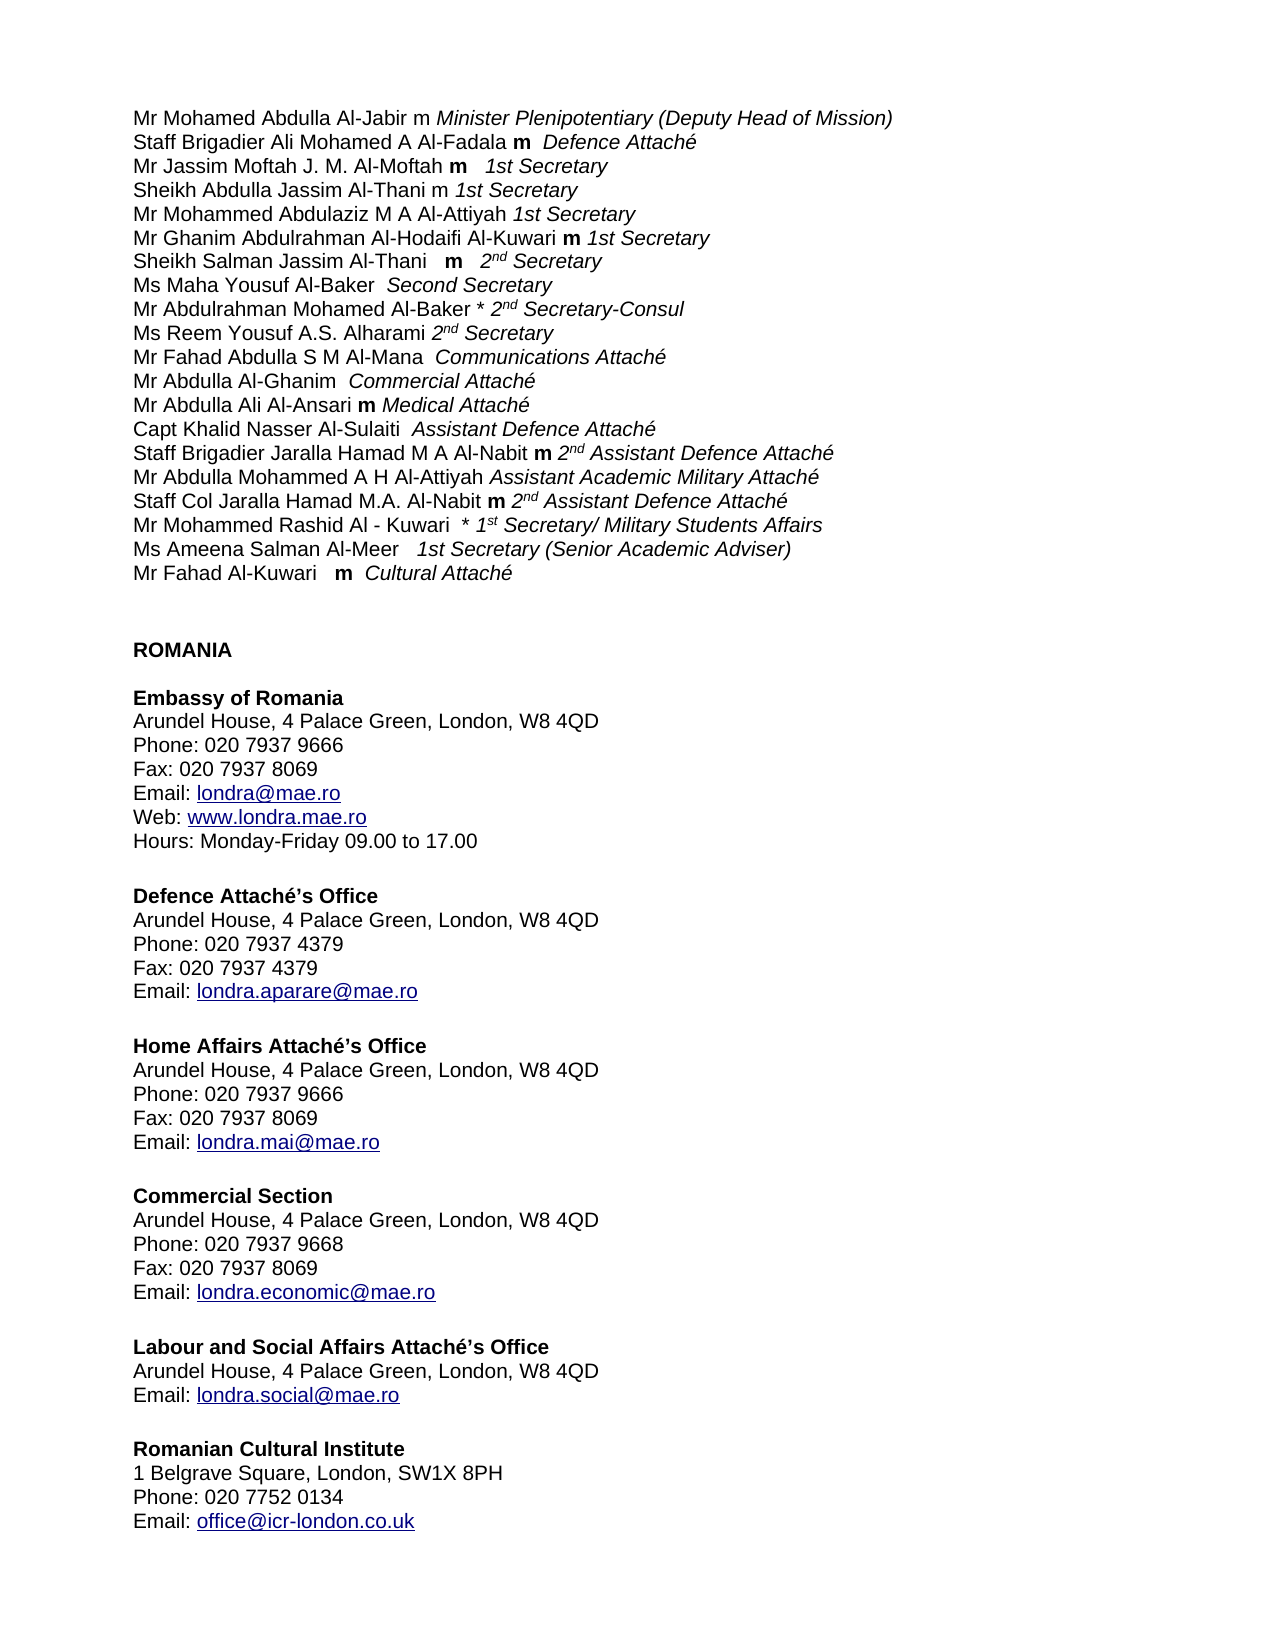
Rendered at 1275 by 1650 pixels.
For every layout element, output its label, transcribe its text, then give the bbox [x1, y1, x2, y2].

text Sheikh Abdulla Jassim Al-Thani m 1st Secretary [133, 177, 1181, 201]
text Fax: 020 7937 8069 [133, 1256, 1181, 1280]
text Sheikh Salman Jassim Al-Thani m 2nd Secretary [133, 249, 1181, 273]
text Commercial Section [133, 1184, 1181, 1208]
text Ms Ameena Salman Al-Meer 1st Secretary (Senior Academic Adviser) [133, 537, 1181, 561]
text Email: londra@mae.ro [133, 781, 1181, 805]
text Mr Abdulla Mohammed A H Al-Attiyah Assistant Academic Military Attaché [133, 465, 1181, 489]
text Embassy of Romania [133, 685, 1181, 709]
text Ms Reem Yousuf A.S. Alharami 2nd Secretary [133, 321, 1181, 345]
text Phone: 020 7937 9668 [133, 1232, 1181, 1256]
text Mr Jassim Moftah J. M. Al-Moftah m 1st Secretary [133, 153, 1181, 177]
text Email: londra.aparare@mae.ro [133, 979, 1181, 1003]
text Fax: 020 7937 8069 [133, 757, 1181, 781]
text Email: office@icr-london.co.uk [133, 1509, 1181, 1533]
text Email: londra.economic@mae.ro [133, 1280, 1181, 1304]
text Email: londra.social@mae.ro [133, 1382, 1181, 1406]
text Mr Abdulrahman Mohamed Al-Baker * 2nd Secretary-Consul [133, 297, 1181, 321]
subtitle ROMANIA [133, 637, 1181, 661]
text Capt Khalid Nasser Al-Sulaiti Assistant Defence Attaché [133, 417, 1181, 441]
text Arundel House, 4 Palace Green, London, W8 4QD [133, 1058, 1181, 1082]
text Defence Attaché’s Office [133, 883, 1181, 907]
text Mr Mohammed Abdulaziz M A Al-Attiyah 1st Secretary [133, 201, 1181, 225]
text Mr Mohamed Abdulla Al-Jabir m Minister Plenipotentiary (Deputy Head of Mission) [133, 106, 1181, 129]
text Mr Ghanim Abdulrahman Al-Hodaifi Al-Kuwari m 1st Secretary [133, 225, 1181, 249]
text Arundel House, 4 Palace Green, London, W8 4QD [133, 709, 1181, 733]
text Home Affairs Attaché’s Office [133, 1034, 1181, 1058]
text Phone: 020 7937 9666 [133, 733, 1181, 757]
text Arundel House, 4 Palace Green, London, W8 4QD [133, 1208, 1181, 1232]
text Fax: 020 7937 4379 [133, 955, 1181, 979]
text Email: londra.mai@mae.ro [133, 1130, 1181, 1154]
text Mr Fahad Al-Kuwari m Cultural Attaché [133, 561, 1181, 585]
text Labour and Social Affairs Attaché’s Office [133, 1334, 1181, 1358]
text Ms Maha Yousuf Al-Baker Second Secretary [133, 273, 1181, 297]
text Web: www.londra.mae.ro [133, 805, 1181, 829]
text Mr Abdulla Ali Al-Ansari m Medical Attaché [133, 393, 1181, 417]
text Arundel House, 4 Palace Green, London, W8 4QD [133, 907, 1181, 931]
text Staff Brigadier Ali Mohamed A Al-Fadala m Defence Attaché [133, 129, 1181, 153]
text 1 Belgrave Square, London, SW1X 8PH [133, 1461, 1181, 1485]
text Mr Abdulla Al-Ghanim Commercial Attaché [133, 369, 1181, 393]
text Arundel House, 4 Palace Green, London, W8 4QD [133, 1358, 1181, 1382]
text Staff Brigadier Jaralla Hamad M A Al-Nabit m 2nd Assistant Defence Attaché [133, 441, 1181, 465]
text Fax: 020 7937 8069 [133, 1106, 1181, 1130]
text Mr Mohammed Rashid Al - Kuwari * 1st Secretary/ Military Students Affairs [133, 513, 1181, 537]
text Phone: 020 7937 4379 [133, 931, 1181, 955]
text Phone: 020 7937 9666 [133, 1082, 1181, 1106]
text Romanian Cultural Institute [133, 1437, 1181, 1461]
text Phone: 020 7752 0134 [133, 1485, 1181, 1509]
text Mr Fahad Abdulla S M Al-Mana Communications Attaché [133, 345, 1181, 369]
text Hours: Monday-Friday 09.00 to 17.00 [133, 829, 1181, 853]
text Staff Col Jaralla Hamad M.A. Al-Nabit m 2nd Assistant Defence Attaché [133, 489, 1181, 513]
